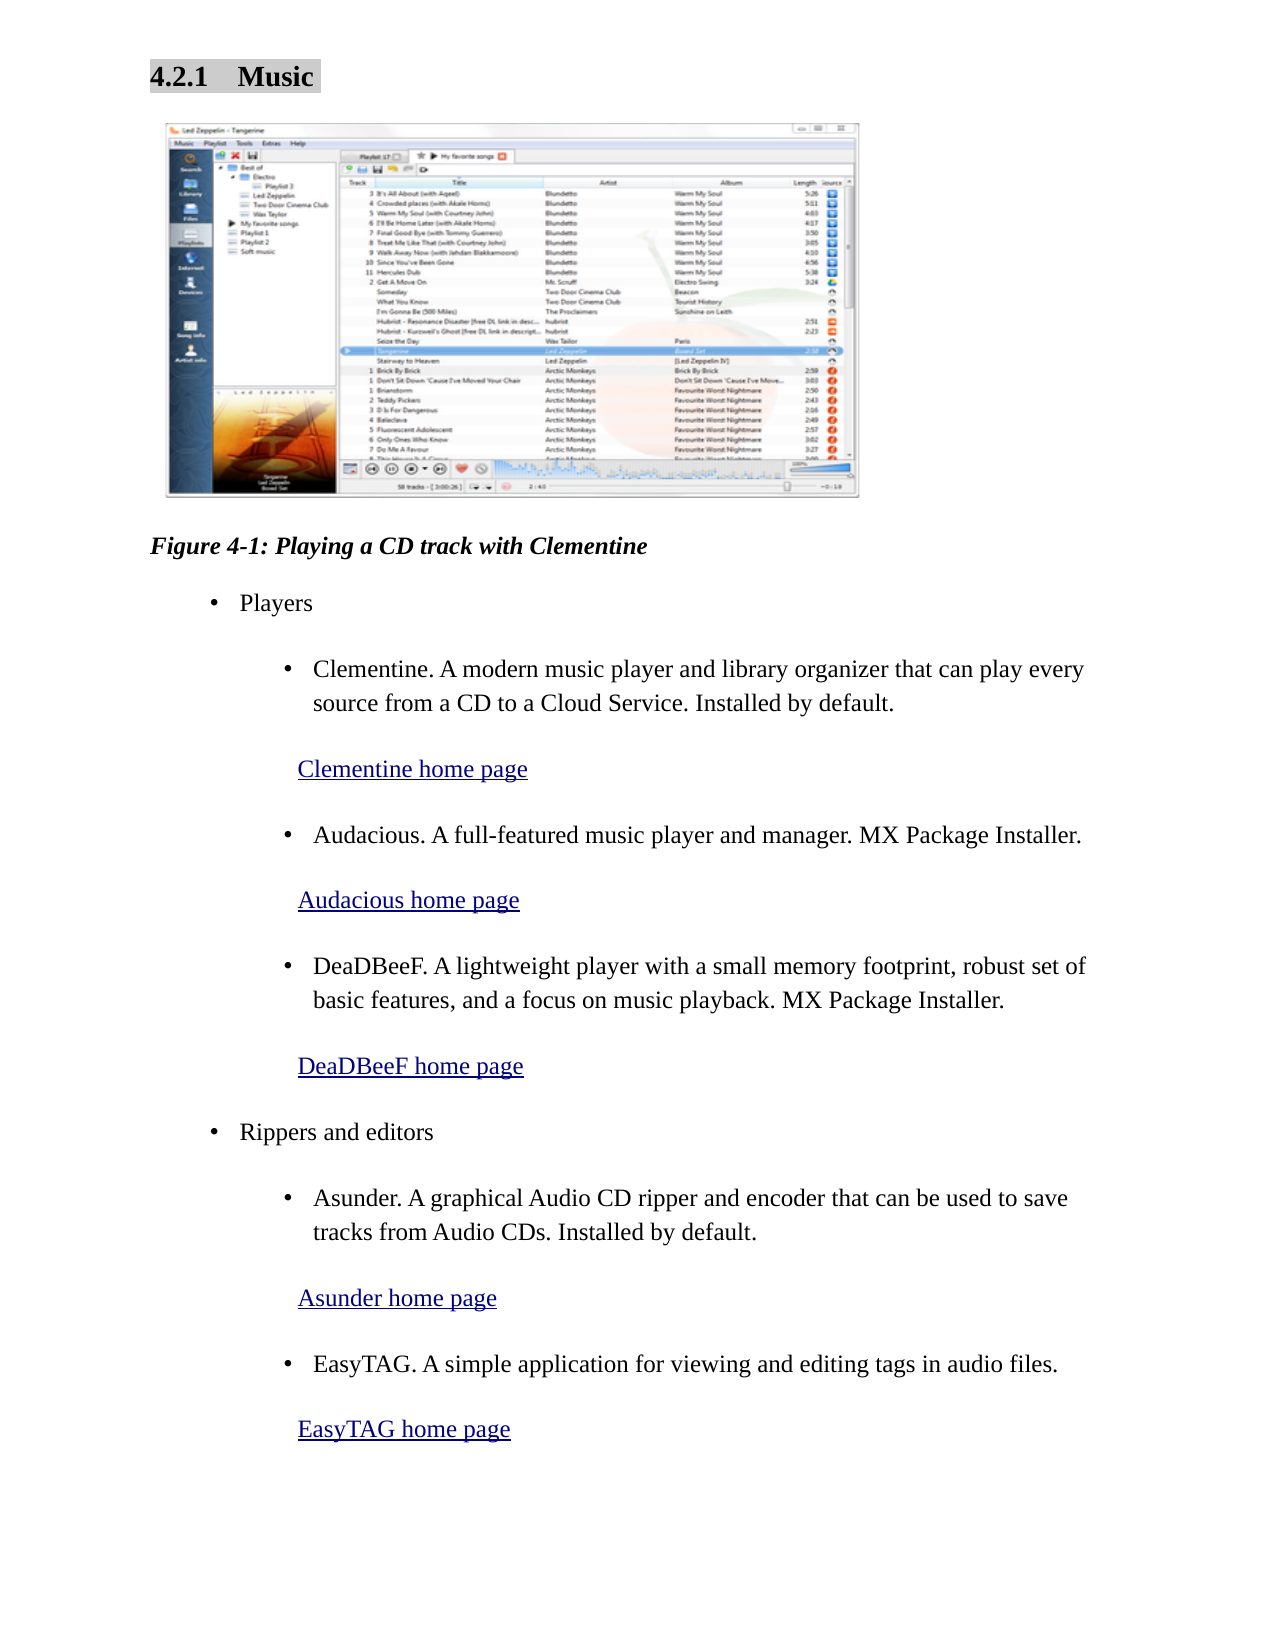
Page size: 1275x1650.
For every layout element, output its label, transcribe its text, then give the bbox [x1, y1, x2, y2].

list EasyTAG. A simple application for viewing and editing tags in audio files. [283, 1349, 1109, 1377]
list Players [210, 588, 1109, 617]
list Clementine home page [268, 754, 1125, 783]
list EasyTAG home page [268, 1414, 1125, 1443]
list DeaDBeeF. A lightweight player with a small memory footprint, robust set of basic features, and a focus on music playback. MX Package Installer. [283, 951, 1109, 1014]
list Audacious. A full-featured music player and manager. MX Package Installer. [283, 820, 1109, 848]
picture [165, 123, 860, 498]
list Rippers and editors [210, 1117, 1109, 1146]
list Clementine. A modern music player and library organizer that can play every source from a CD to a Cloud Service. Installed by default. [283, 654, 1109, 717]
list Asunder. A graphical Audio CD ripper and encoder that can be used to save tracks from Audio CDs. Installed by default. [283, 1183, 1109, 1246]
list Audacious home page [268, 885, 1125, 914]
list Asunder home page [268, 1283, 1125, 1312]
text Figure 4-1: Playing a CD track with Clementine [150, 531, 1125, 560]
subtitle 4.2.1 Music [150, 59, 1125, 93]
list DeaDBeeF home page [268, 1051, 1125, 1080]
